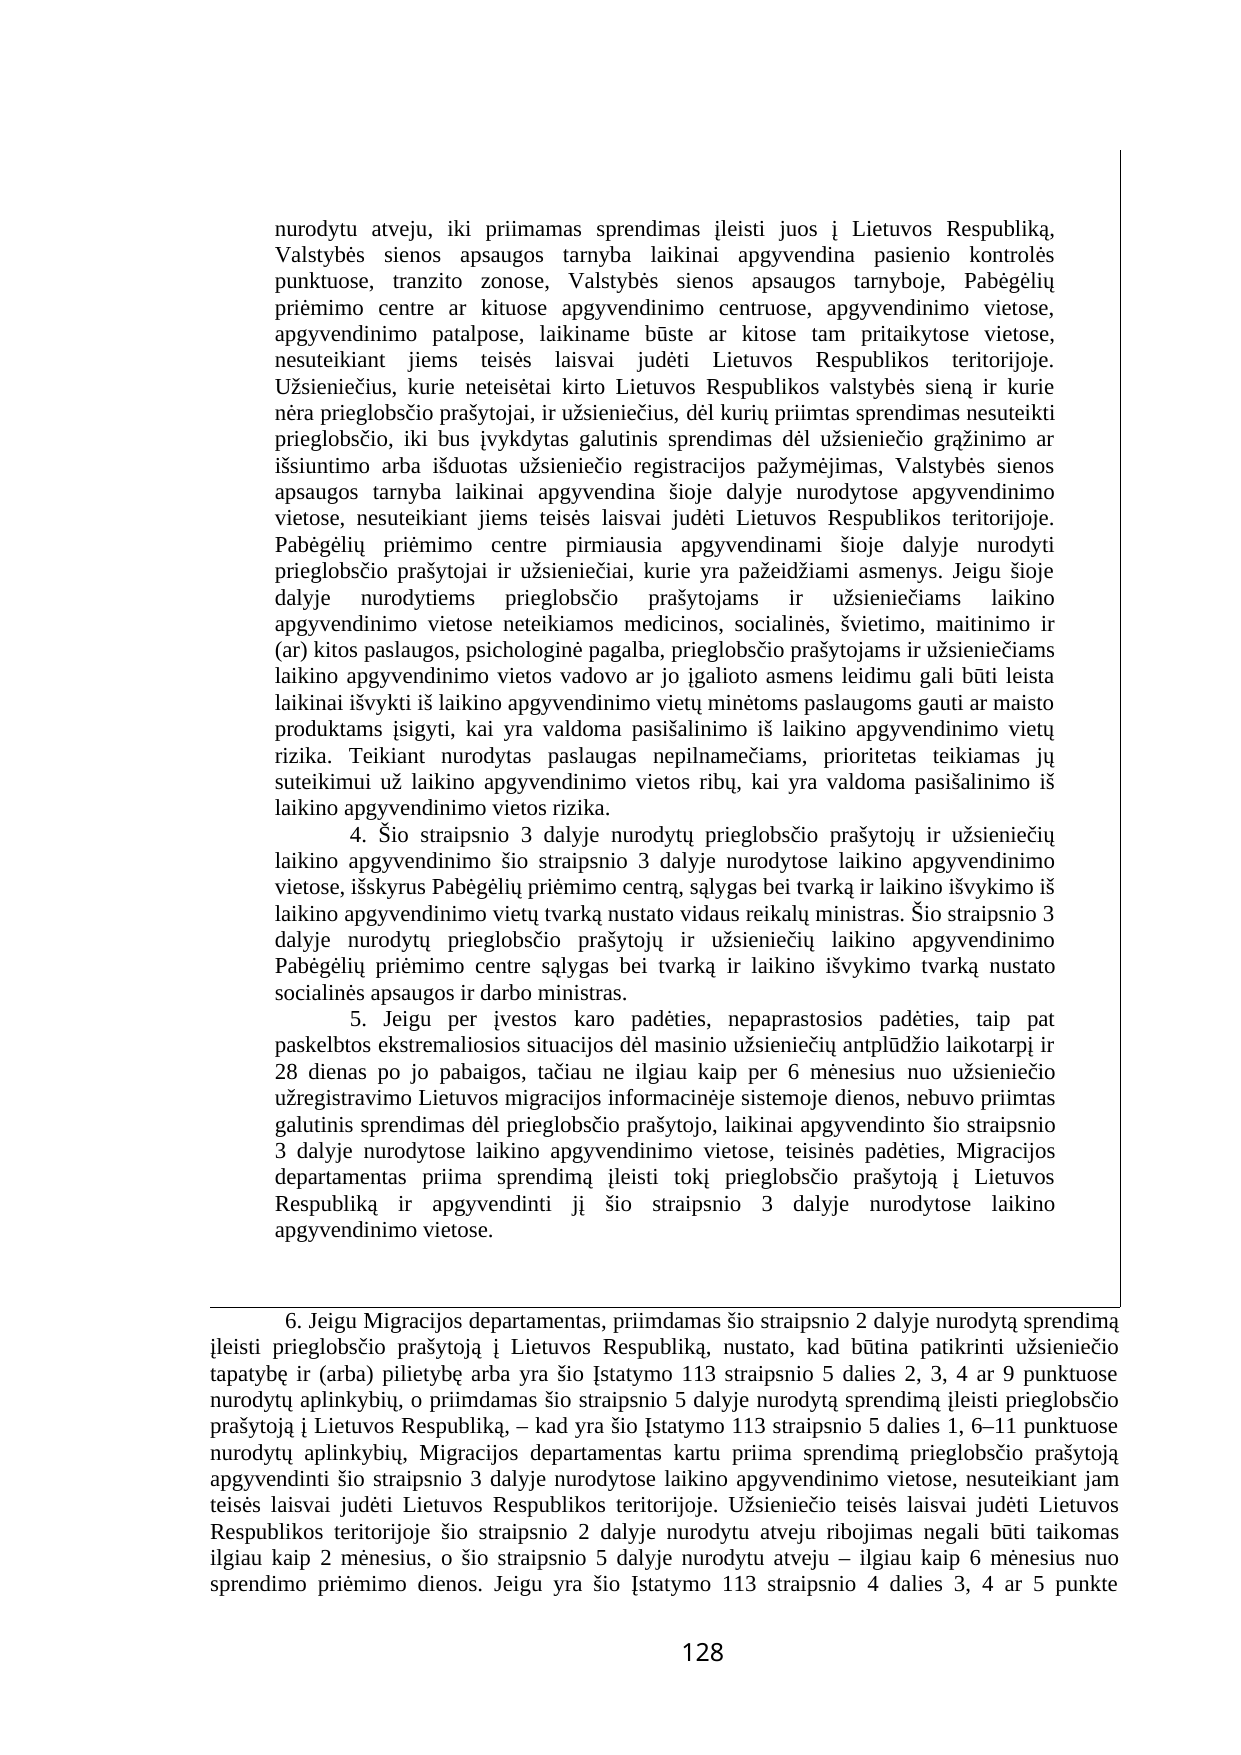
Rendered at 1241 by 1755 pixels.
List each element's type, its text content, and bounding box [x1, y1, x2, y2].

text 5. Jeigu per įvestos karo padėties, nepaprastosios padėties, taip pat paskelbtos ekstremaliosios situacijos dėl masinio užsieniečių antplūdžio laikotarpį ir 28 dienas po jo pabaigos, tačiau ne ilgiau kaip per 6 mėnesius nuo užsieniečio užregistravimo Lietuvos migracijos informacinėje sistemoje dienos, nebuvo priimtas galutinis sprendimas dėl prieglobsčio prašytojo, laikinai apgyvendinto šio straipsnio 3 dalyje nurodytose laikino apgyvendinimo vietose, teisinės padėties, Migracijos departamentas priima sprendimą įleisti tokį prieglobsčio prašytoją į Lietuvos Respubliką ir apgyvendinti jį šio straipsnio 3 dalyje nurodytose laikino apgyvendinimo vietose. [210, 1005, 1120, 1307]
text nurodytu atveju, iki priimamas sprendimas įleisti juos į Lietuvos Respubliką, Valstybės sienos apsaugos tarnyba laikinai apgyvendina pasienio kontrolės punktuose, tranzito zonose, Valstybės sienos apsaugos tarnyboje, Pabėgėlių priėmimo centre ar kituose apgyvendinimo centruose, apgyvendinimo vietose, apgyvendinimo patalpose, laikiname būste ar kitose tam pritaikytose vietose, nesuteikiant jiems teisės laisvai judėti Lietuvos Respublikos teritorijoje. Užsieniečius, kurie neteisėtai kirto Lietuvos Respublikos valstybės sieną ir kurie nėra prieglobsčio prašytojai, ir užsieniečius, dėl kurių priimtas sprendimas nesuteikti prieglobsčio, iki bus įvykdytas galutinis sprendimas dėl užsieniečio grąžinimo ar išsiuntimo arba išduotas užsieniečio registracijos pažymėjimas, Valstybės sienos apsaugos tarnyba laikinai apgyvendina šioje dalyje nurodytose apgyvendinimo vietose, nesuteikiant jiems teisės laisvai judėti Lietuvos Respublikos teritorijoje. Pabėgėlių priėmimo centre pirmiausia apgyvendinami šioje dalyje nurodyti prieglobsčio prašytojai ir užsieniečiai, kurie yra pažeidžiami asmenys. Jeigu šioje dalyje nurodytiems prieglobsčio prašytojams ir užsieniečiams laikino apgyvendinimo vietose neteikiamos medicinos, socialinės, švietimo, maitinimo ir (ar) kitos paslaugos, psichologinė pagalba, prieglobsčio prašytojams ir užsieniečiams laikino apgyvendinimo vietos vadovo ar jo įgalioto asmens leidimu gali būti leista laikinai išvykti iš laikino apgyvendinimo vietų minėtoms paslaugoms gauti ar maisto produktams įsigyti, kai yra valdoma pasišalinimo iš laikino apgyvendinimo vietų rizika. Teikiant nurodytas paslaugas nepilnamečiams, prioritetas teikiamas jų suteikimui už laikino apgyvendinimo vietos ribų, kai yra valdoma pasišalinimo iš laikino apgyvendinimo vietos rizika. [210, 150, 1120, 821]
text 6. Jeigu Migracijos departamentas, priimdamas šio straipsnio 2 dalyje nurodytą sprendimą įleisti prieglobsčio prašytoją į Lietuvos Respubliką, nustato, kad būtina patikrinti užsieniečio tapatybę ir (arba) pilietybę arba yra šio Įstatymo 113 straipsnio 5 dalies 2, 3, 4 ar 9 punktuose nurodytų aplinkybių, o priimdamas šio straipsnio 5 dalyje nurodytą sprendimą įleisti prieglobsčio prašytoją į Lietuvos Respubliką, – kad yra šio Įstatymo 113 straipsnio 5 dalies 1, 6–11 punktuose nurodytų aplinkybių, Migracijos departamentas kartu priima sprendimą prieglobsčio prašytoją apgyvendinti šio straipsnio 3 dalyje nurodytose laikino apgyvendinimo vietose, nesuteikiant jam teisės laisvai judėti Lietuvos Respublikos teritorijoje. Užsieniečio teisės laisvai judėti Lietuvos Respublikos teritorijoje šio straipsnio 2 dalyje nurodytu atveju ribojimas negali būti taikomas ilgiau kaip 2 mėnesius, o šio straipsnio 5 dalyje nurodytu atveju – ilgiau kaip 6 mėnesius nuo sprendimo priėmimo dienos. Jeigu yra šio Įstatymo 113 straipsnio 4 dalies 3, 4 ar 5 punkte [210, 1307, 1120, 1597]
text 4. Šio straipsnio 3 dalyje nurodytų prieglobsčio prašytojų ir užsieniečių laikino apgyvendinimo šio straipsnio 3 dalyje nurodytose laikino apgyvendinimo vietose, išskyrus Pabėgėlių priėmimo centrą, sąlygas bei tvarką ir laikino išvykimo iš laikino apgyvendinimo vietų tvarką nustato vidaus reikalų ministras. Šio straipsnio 3 dalyje nurodytų prieglobsčio prašytojų ir užsieniečių laikino apgyvendinimo Pabėgėlių priėmimo centre sąlygas bei tvarką ir laikino išvykimo tvarką nustato socialinės apsaugos ir darbo ministras. [210, 821, 1120, 1005]
